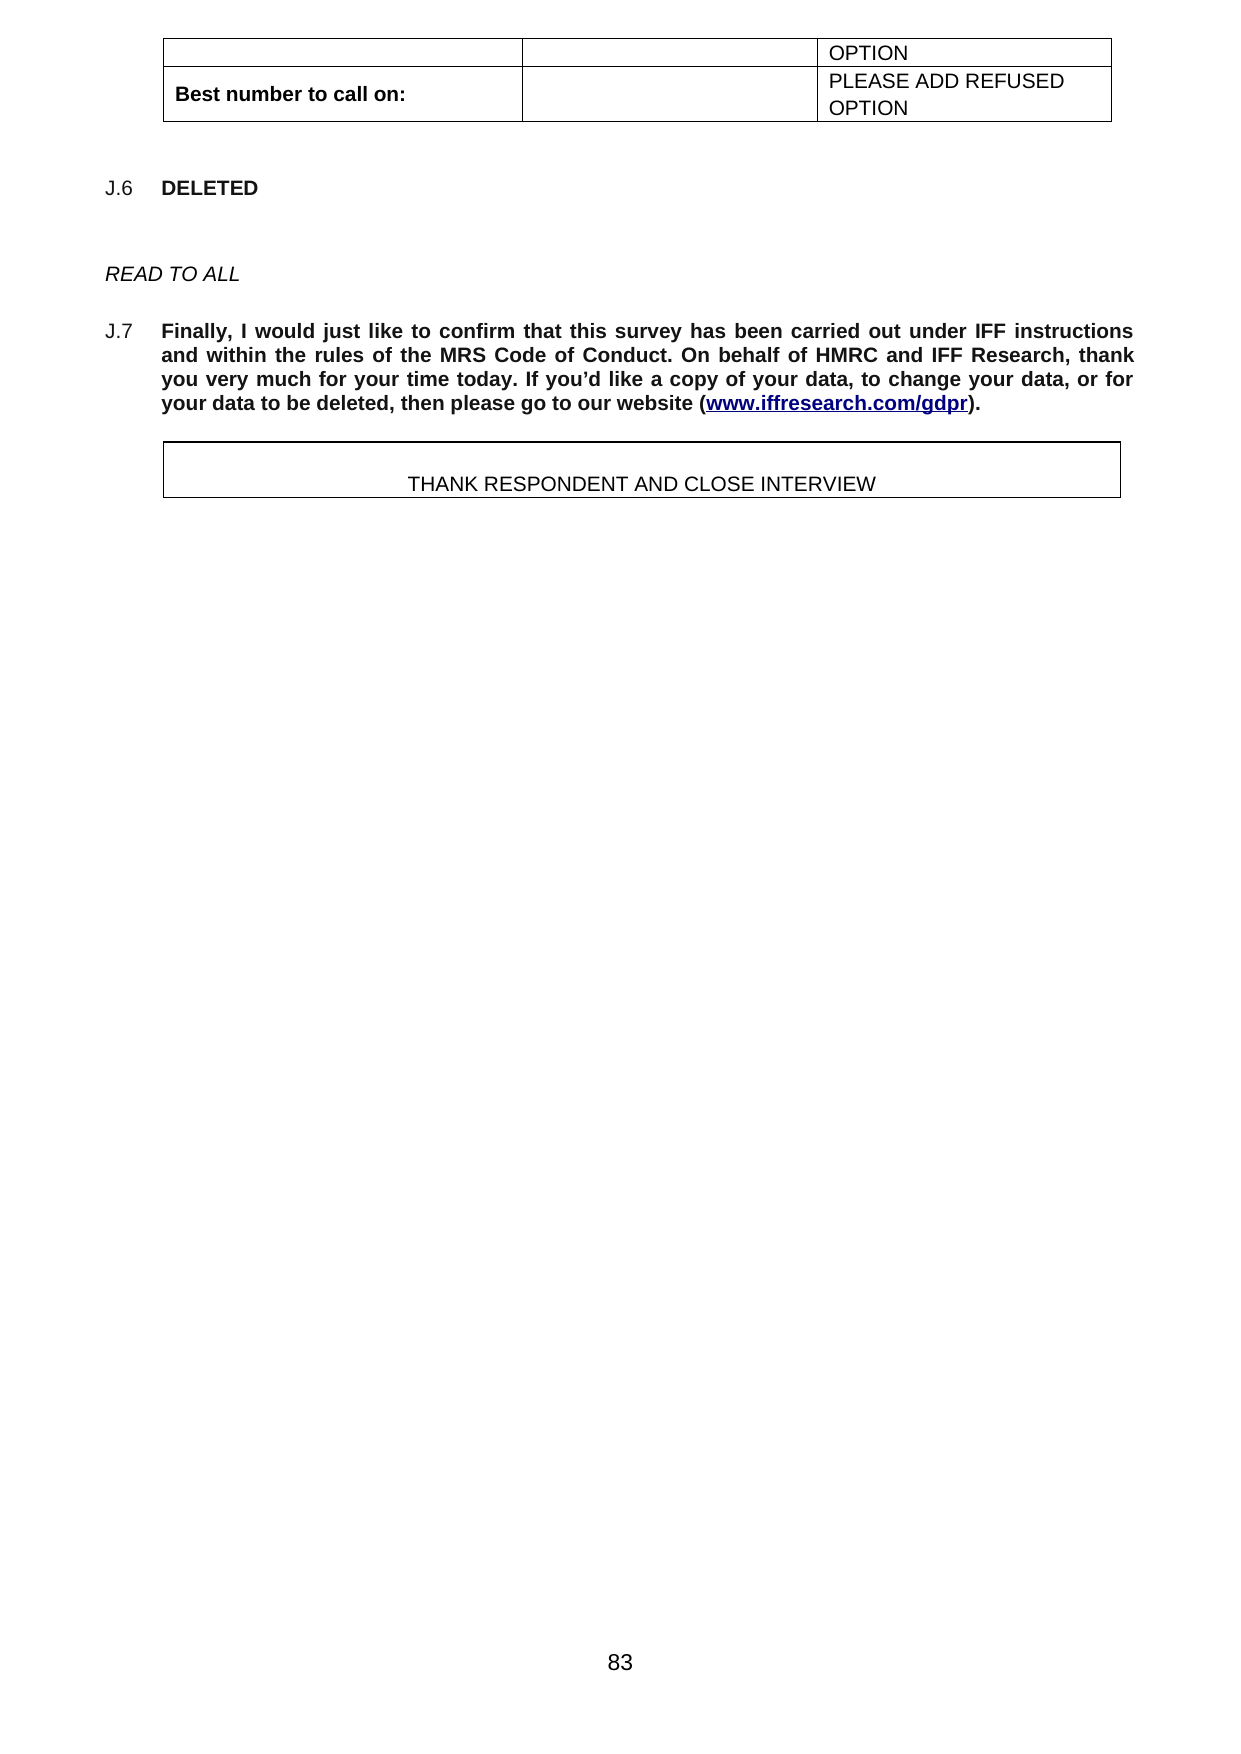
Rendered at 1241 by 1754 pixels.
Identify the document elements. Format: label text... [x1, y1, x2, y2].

table_header THANK RESPONDENT AND CLOSE INTERVIEW [164, 443, 1120, 497]
list Finally, I would just like to confirm that this survey has been carried out under IFF instructions and within the rules of the MRS Code of Conduct. On behalf of HMRC and IFF Research, thank you very much for your time today. If you’d like a copy of your data, to change your data, or for your data to be deleted, then please go to our website (www.iffresearch.com/gdpr). [105, 318, 1135, 414]
list DELETED [105, 176, 1135, 200]
subtitle READ TO ALL [105, 200, 1135, 293]
table_cell OPTION [818, 39, 1111, 66]
table_cell [523, 39, 817, 66]
table_cell PLEASE ADD REFUSED OPTION [818, 67, 1111, 121]
table_cell [523, 67, 817, 121]
table_cell [164, 39, 522, 66]
table_cell Best number to call on: [164, 67, 522, 121]
